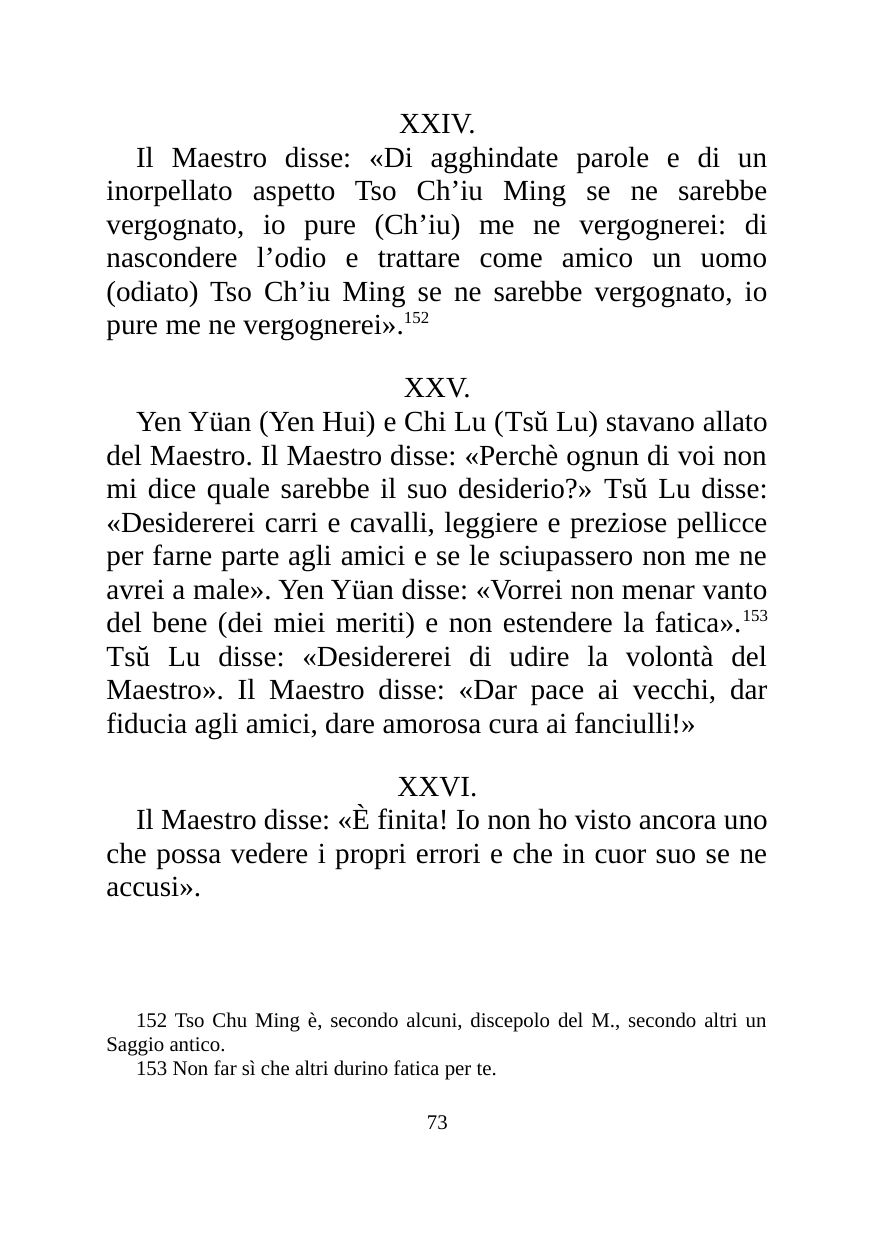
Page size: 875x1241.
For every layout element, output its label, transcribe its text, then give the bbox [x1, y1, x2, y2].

text XXVI. [106, 769, 768, 802]
text Tso Chu Ming è, secondo alcuni, discepolo del M., secondo altri un Saggio antico. [106, 1008, 768, 1056]
text Yen Yüan (Yen Hui) e Chi Lu (Tsŭ Lu) stavano allato del Maestro. Il Maestro disse: «Perchè ognun di voi non mi dice quale sarebbe il suo desiderio?» Tsŭ Lu disse: «Desidererei carri e cavalli, leggiere e preziose pellicce per farne parte agli amici e se le sciupassero non me ne avrei a male». Yen Yüan disse: «Vorrei non menar vanto del bene (dei miei meriti) e non estendere la fatica». Tsŭ Lu disse: «Desidererei di udire la volontà del Maestro». Il Maestro disse: «Dar pace ai vecchi, dar fiducia agli amici, dare amorosa cura ai fanciulli!» [106, 404, 768, 739]
text Non far sì che altri durino fatica per te. [106, 1056, 768, 1080]
text Il Maestro disse: «Di agghindate parole e di un inorpellato aspetto Tso Ch’iu Ming se ne sarebbe vergognato, io pure (Ch’iu) me ne vergognerei: di nascondere l’odio e trattare come amico un uomo (odiato) Tso Ch’iu Ming se ne sarebbe vergognato, io pure me ne vergognerei». [106, 140, 768, 341]
text XXV. [106, 371, 768, 404]
text XXIV. [106, 106, 768, 140]
text Il Maestro disse: «È finita! Io non ho visto ancora uno che possa vedere i propri errori e che in cuor suo se ne accusi». [106, 802, 768, 903]
